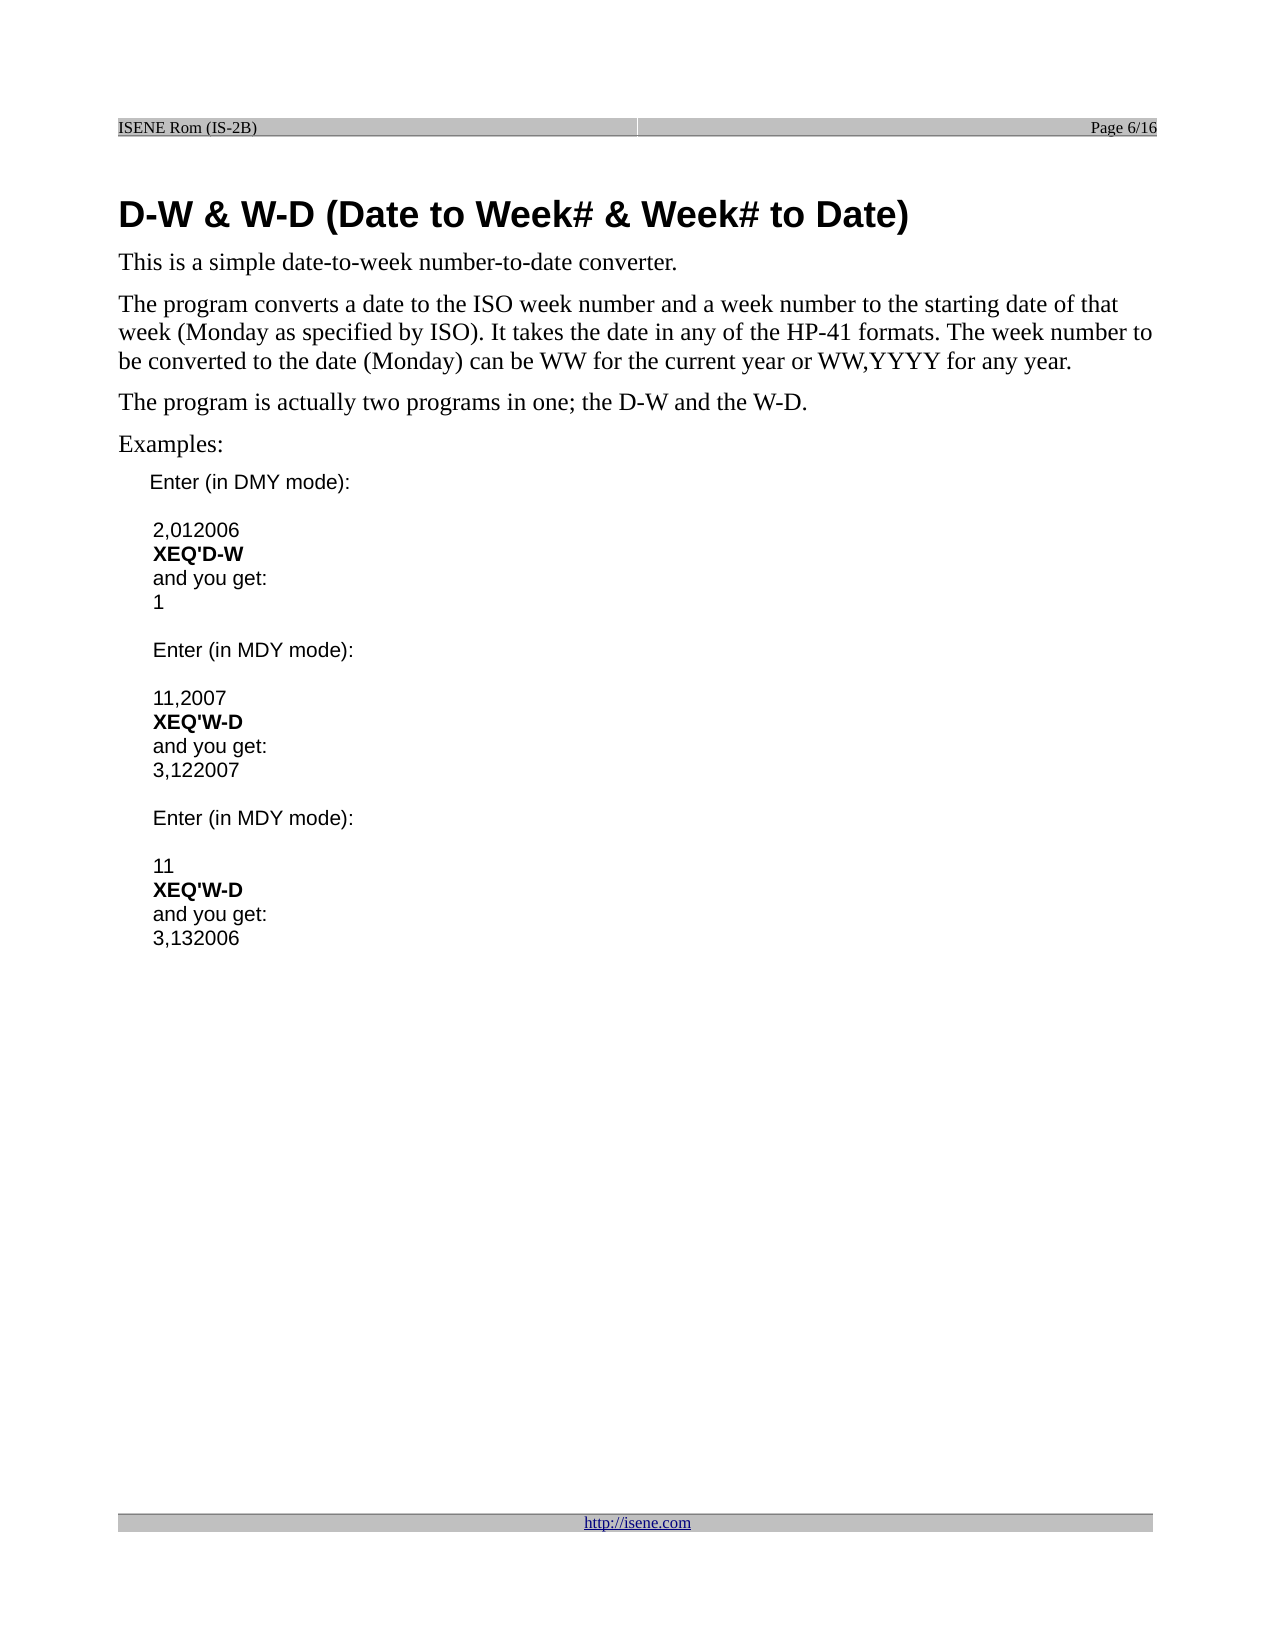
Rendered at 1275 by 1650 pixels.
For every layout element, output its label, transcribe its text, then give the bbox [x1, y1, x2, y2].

text and you get: [118, 901, 1157, 925]
text 2,012006 [118, 518, 1157, 542]
text 1 [118, 590, 1157, 614]
text 11 [118, 853, 1157, 877]
text XEQ'D-W [118, 542, 1157, 566]
text XEQ'W-D [118, 710, 1157, 734]
text Enter (in DMY mode): [118, 470, 1157, 494]
text and you get: [118, 566, 1157, 590]
text 11,2007 [118, 686, 1157, 710]
text and you get: [118, 734, 1157, 758]
text 3,122007 [118, 758, 1157, 782]
text Enter (in MDY mode): [118, 638, 1157, 662]
text The program is actually two programs in one; the D-W and the W-D. [118, 387, 1157, 416]
text Examples: [118, 429, 1157, 457]
text This is a simple date-to-week number-to-date converter. [118, 247, 1157, 276]
text Enter (in MDY mode): [118, 806, 1157, 829]
subtitle D-W & W-D (Date to Week# & Week# to Date) [118, 192, 1157, 235]
text 3,132006 [118, 925, 1157, 949]
text XEQ'W-D [118, 877, 1157, 901]
text The program converts a date to the ISO week number and a week number to the starting date of that week (Monday as specified by ISO). It takes the date in any of the HP-41 formats. The week number to be converted to the date (Monday) can be WW for the current year or WW,YYYY for any year. [118, 289, 1157, 375]
